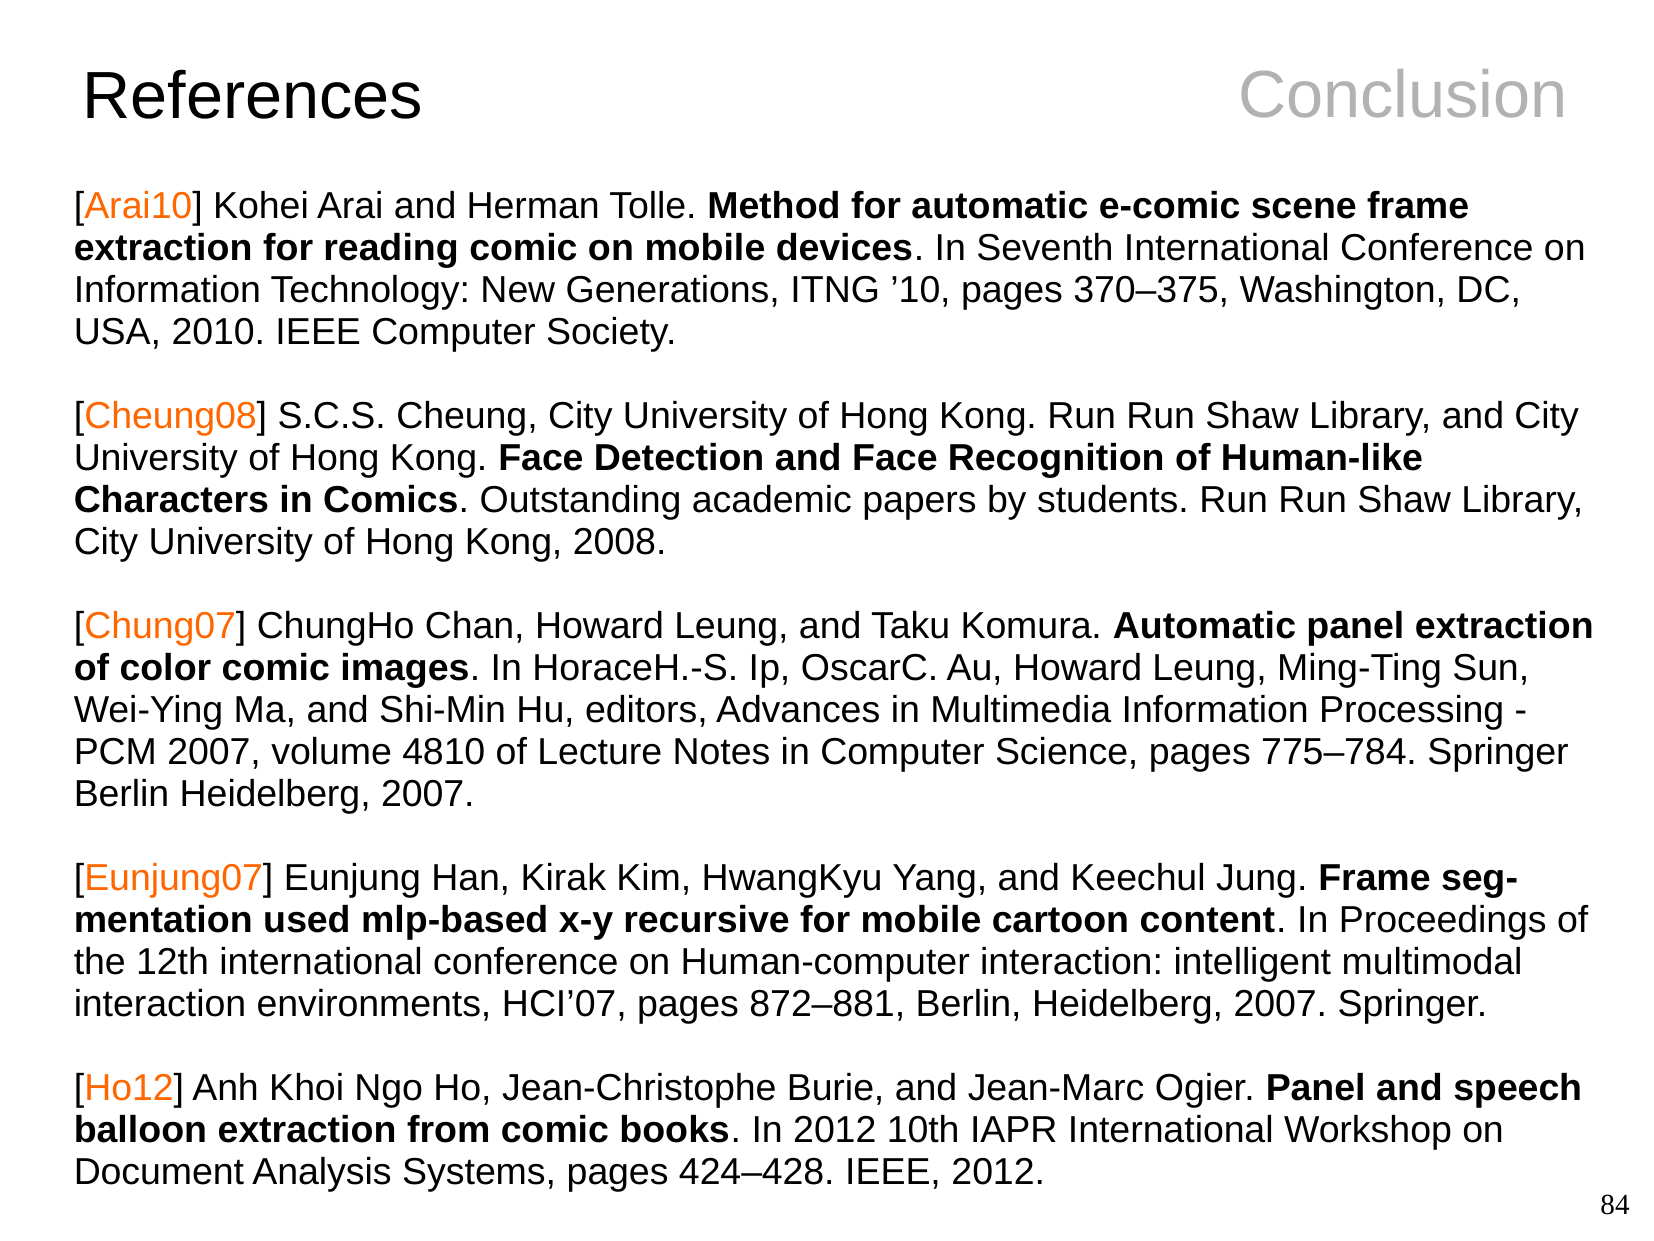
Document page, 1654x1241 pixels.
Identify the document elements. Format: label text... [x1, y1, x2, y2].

title References [82, 49, 1571, 142]
text_box [Arai10] Kohei Arai and Herman Tolle. Method for automatic e-comic scene frame extraction for reading comic on mobile devices. In Seventh International Conference on Information Technology: New Generations, ITNG ’10, pages 370–375, Washington, DC, USA, 2010. IEEE Computer Society. [Cheung08] S.C.S. Cheung, City University of Hong Kong. Run Run Shaw Library, and City University of Hong Kong. Face Detection and Face Recognition of Human-like Characters in Comics. Outstanding academic papers by students. Run Run Shaw Library, City University of Hong Kong, 2008. [Chung07] ChungHo Chan, Howard Leung, and Taku Komura. Automatic panel extraction of color comic images. In HoraceH.-S. Ip, OscarC. Au, Howard Leung, Ming-Ting Sun, Wei-Ying Ma, and Shi-Min Hu, editors, Advances in Multimedia Information Processing - PCM 2007, volume 4810 of Lecture Notes in Computer Science, pages 775–784. Springer Berlin Heidelberg, 2007. [Eunjung07] Eunjung Han, Kirak Kim, HwangKyu Yang, and Keechul Jung. Frame seg- mentation used mlp-based x-y recursive for mobile cartoon content. In Proceedings of the 12th international conference on Human-computer interaction: intelligent multimodal interaction environments, HCI’07, pages 872–881, Berlin, Heidelberg, 2007. Springer. [Ho12] Anh Khoi Ngo Ho, Jean-Christophe Burie, and Jean-Marc Ogier. Panel and speech balloon extraction from comic books. In 2012 10th IAPR International Workshop on Document Analysis Systems, pages 424–428. IEEE, 2012. [59, 177, 1619, 1200]
